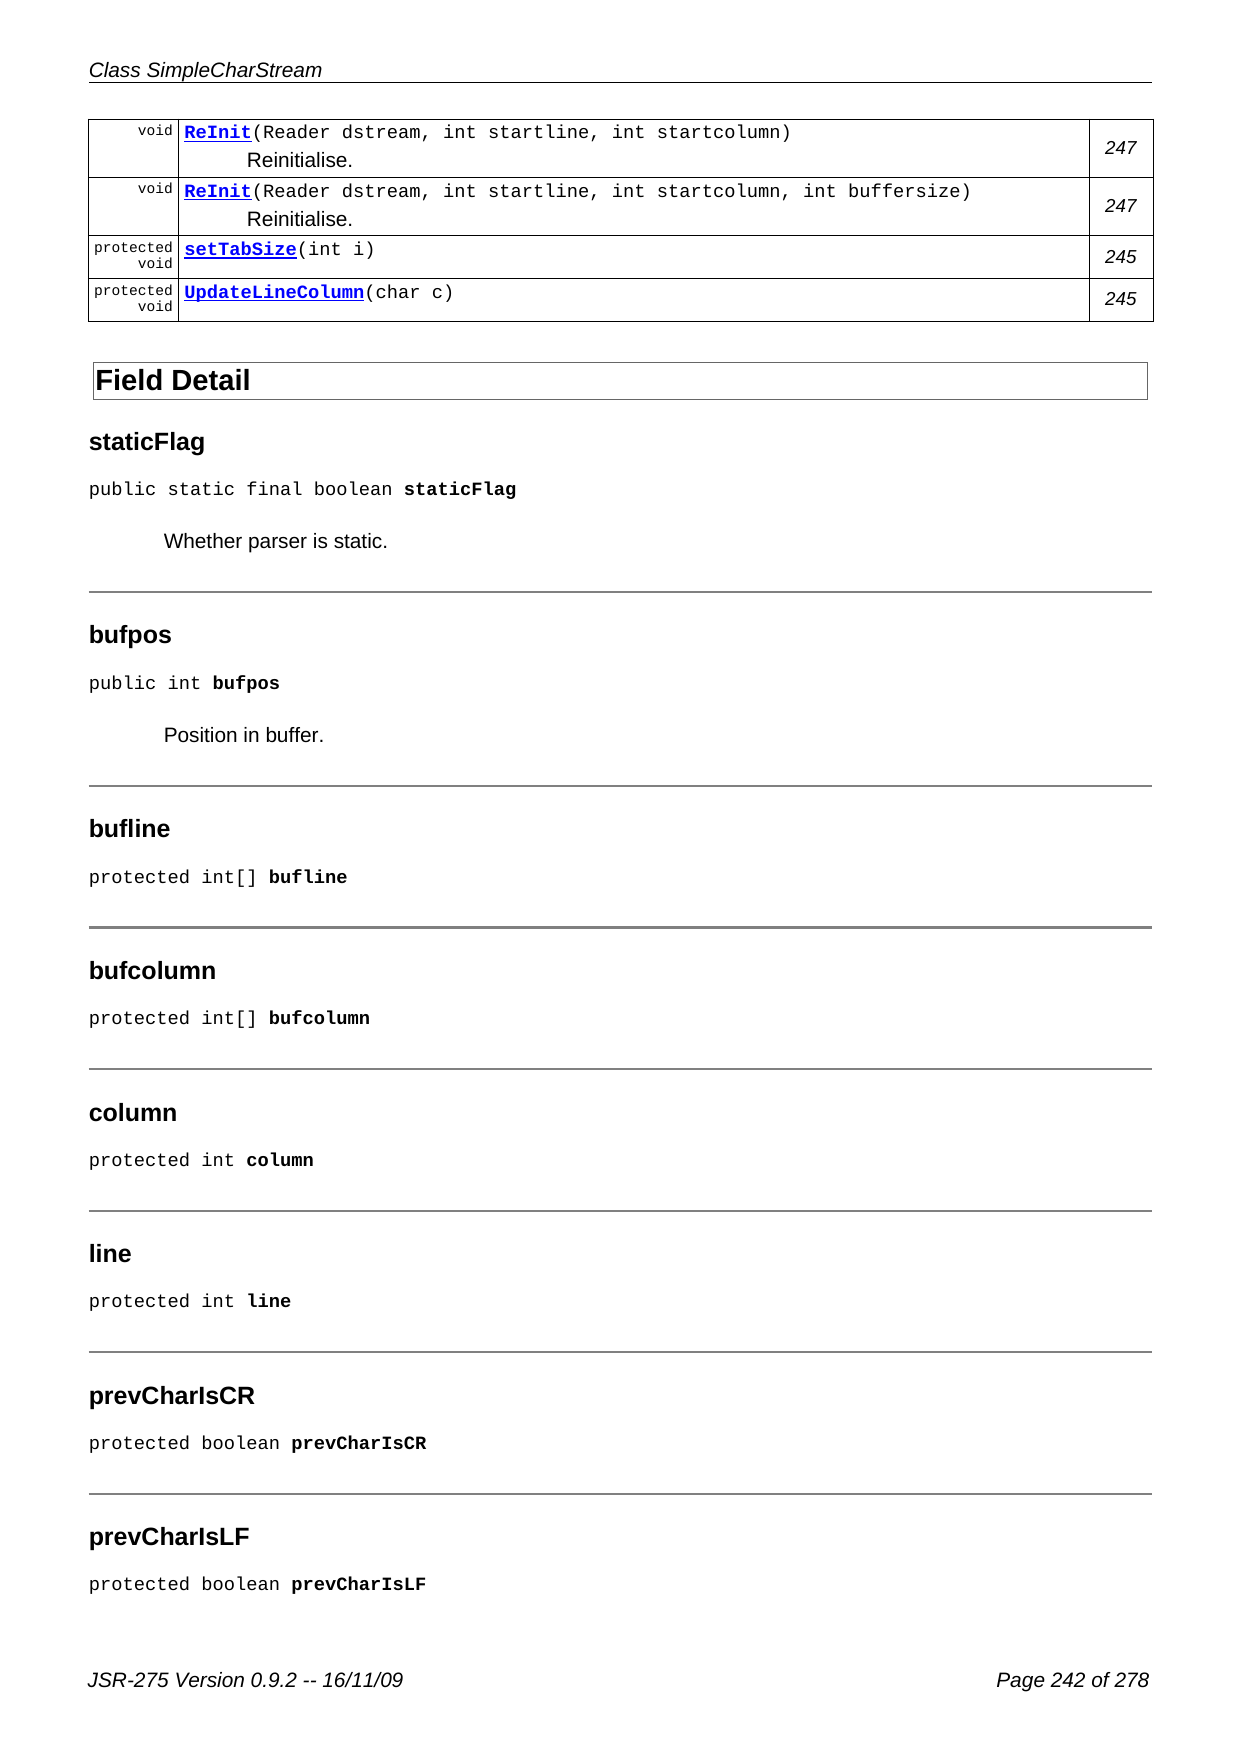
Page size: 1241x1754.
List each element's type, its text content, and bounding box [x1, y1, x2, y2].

subtitle prevCharIsLF [88, 1523, 1152, 1551]
table_cell void [89, 178, 178, 235]
table_cell void [89, 120, 178, 177]
subtitle column [88, 1098, 1152, 1126]
text public static final boolean staticFlag [88, 479, 1152, 501]
text protected boolean prevCharIsCR [88, 1434, 1152, 1455]
text public int bufpos [88, 673, 1152, 695]
table_cell setTabSize(int i) [179, 236, 1089, 278]
text protected int[] bufline [88, 867, 1152, 889]
text protected int line [88, 1292, 1152, 1313]
subtitle bufcolumn [88, 957, 1152, 985]
table_cell 246 [1090, 120, 1153, 177]
table_cell protected void [89, 279, 178, 321]
subtitle prevCharIsCR [88, 1382, 1152, 1409]
table_cell ReInit(Reader dstream, int startline, int startcolumn) Reinitialise. [179, 120, 1089, 177]
subtitle line [88, 1240, 1152, 1268]
table_cell protected void [89, 236, 178, 278]
text protected int column [88, 1151, 1152, 1172]
table_cell 246 [1090, 178, 1153, 235]
subtitle bufpos [88, 621, 1152, 649]
text Whether parser is static. [163, 530, 1152, 553]
subtitle Field Detail [94, 363, 1147, 399]
text protected boolean prevCharIsLF [88, 1575, 1152, 1596]
subtitle staticFlag [88, 427, 1152, 455]
table_cell ReInit(Reader dstream, int startline, int startcolumn, int buffersize) Reinitialise. [179, 178, 1089, 235]
table_cell 244 [1090, 279, 1153, 321]
text protected int[] bufcolumn [88, 1009, 1152, 1030]
text Position in buffer. [163, 724, 1152, 747]
subtitle bufline [88, 815, 1152, 843]
table_cell UpdateLineColumn(char c) [179, 279, 1089, 321]
table_cell 244 [1090, 236, 1153, 278]
